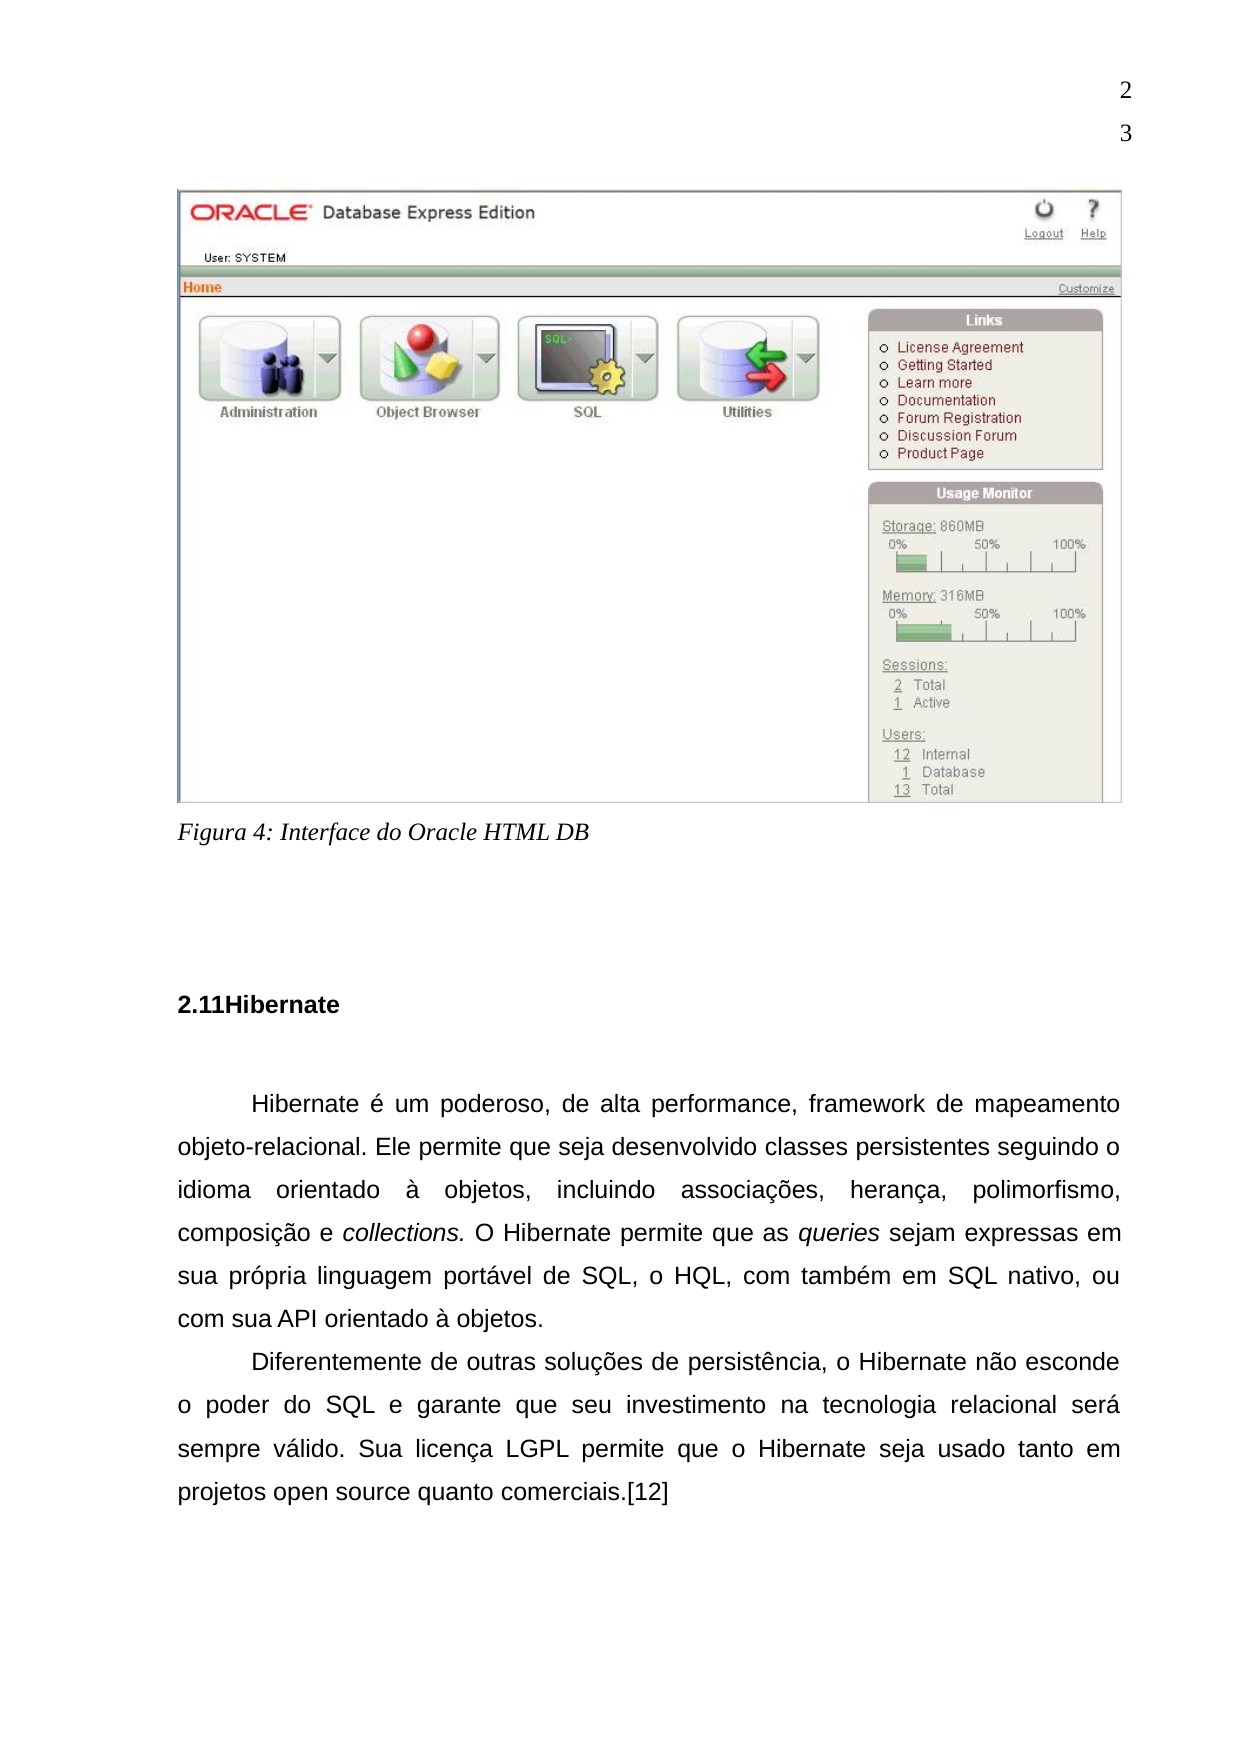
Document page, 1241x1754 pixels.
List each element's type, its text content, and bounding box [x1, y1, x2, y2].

text Figura 4: Interface do Oracle HTML DB [177, 803, 1122, 846]
text Diferentemente de outras soluções de persistência, o Hibernate não esconde o poder do SQL e garante que seu investimento na tecnologia relacional será sempre válido. Sua licença LGPL permite que o Hibernate seja usado tanto em projetos open source quanto comerciais.[12] [177, 1347, 1122, 1506]
subtitle Hibernate [177, 990, 1122, 1019]
text Hibernate é um poderoso, de alta performance, framework de mapeamento objeto-relacional. Ele permite que seja desenvolvido classes persistentes seguindo o idioma orientado à objetos, incluindo associações, herança, polimorfismo, composição e collections. O Hibernate permite que as queries sejam expressas em sua própria linguagem portável de SQL, o HQL, com também em SQL nativo, ou com sua API orientado à objetos. [177, 1089, 1122, 1333]
